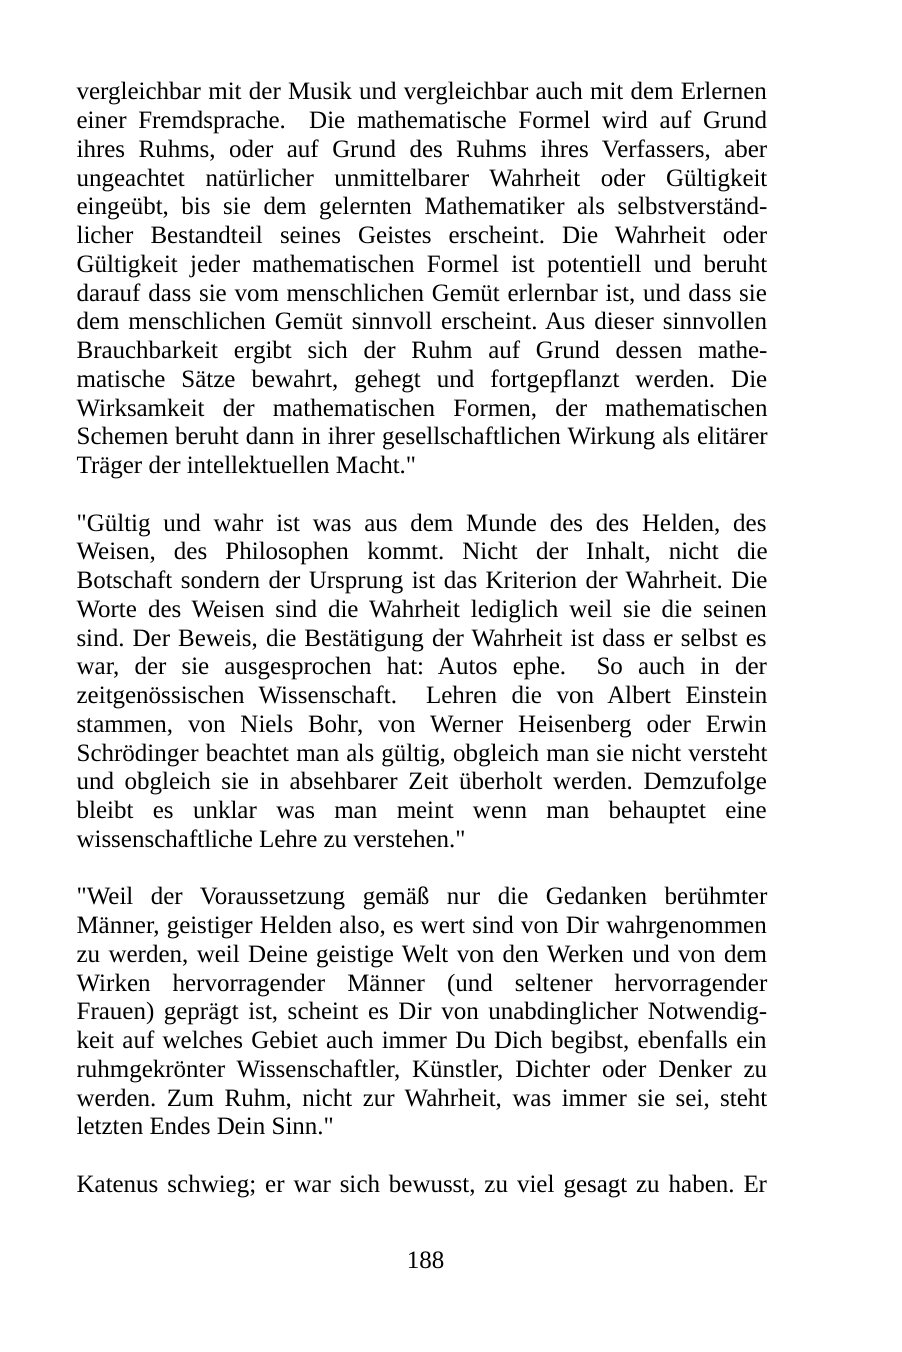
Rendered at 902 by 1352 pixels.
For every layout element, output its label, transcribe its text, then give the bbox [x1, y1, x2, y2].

text "Gültig und wahr ist was aus dem Munde des des Helden, des Weisen, des Philosophen kommt. Nicht der Inhalt, nicht die Botschaft sondern der Ursprung ist das Kriterion der Wahrheit. Die Worte des Weisen sind die Wahrheit lediglich weil sie die seinen sind. Der Beweis, die Bestätigung der Wahrheit ist dass er selbst es war, der sie ausgesprochen hat: Autos ephe. So auch in der zeitgenössischen Wissenschaft. Lehren die von Albert Einstein stammen, von Niels Bohr, von Werner Heisenberg oder Erwin Schrödinger beachtet man als gültig, obgleich man sie nicht versteht und obgleich sie in absehbarer Zeit überholt werden. Demzufolge bleibt es unklar was man meint wenn man behauptet eine wissenschaftliche Lehre zu verstehen." [76, 508, 768, 853]
text vergleichbar mit der Musik und vergleichbar auch mit dem Erlernen einer Fremdsprache. Die mathematische Formel wird auf Grund ihres Ruhms, oder auf Grund des Ruhms ihres Verfassers, aber ungeachtet natürlicher unmittelbarer Wahrheit oder Gültigkeit eingeübt, bis sie dem gelernten Mathematiker als selbstverständ-licher Bestandteil seines Geistes erscheint. Die Wahrheit oder Gültigkeit jeder mathematischen Formel ist potentiell und beruht darauf dass sie vom menschlichen Gemüt erlernbar ist, und dass sie dem menschlichen Gemüt sinnvoll erscheint. Aus dieser sinnvollen Brauchbarkeit ergibt sich der Ruhm auf Grund dessen mathe-matische Sätze bewahrt, gehegt und fortgepflanzt werden. Die Wirksamkeit der mathematischen Formen, der mathematischen Schemen beruht dann in ihrer gesellschaftlichen Wirkung als elitärer Träger der intellektuellen Macht." [76, 76, 768, 479]
text Katenus schwieg; er war sich bewusst, zu viel gesagt zu haben. Er [76, 1169, 768, 1198]
text "Weil der Voraussetzung gemäß nur die Gedanken berühmter Männer, geistiger Helden also, es wert sind von Dir wahrgenommen zu werden, weil Deine geistige Welt von den Werken und von dem Wirken hervorragender Männer (und seltener hervorragender Frauen) geprägt ist, scheint es Dir von unabdinglicher Notwendig-keit auf welches Gebiet auch immer Du Dich begibst, ebenfalls ein ruhmgekrönter Wissenschaftler, Künstler, Dichter oder Denker zu werden. Zum Ruhm, nicht zur Wahrheit, was immer sie sei, steht letzten Endes Dein Sinn." [76, 881, 768, 1140]
